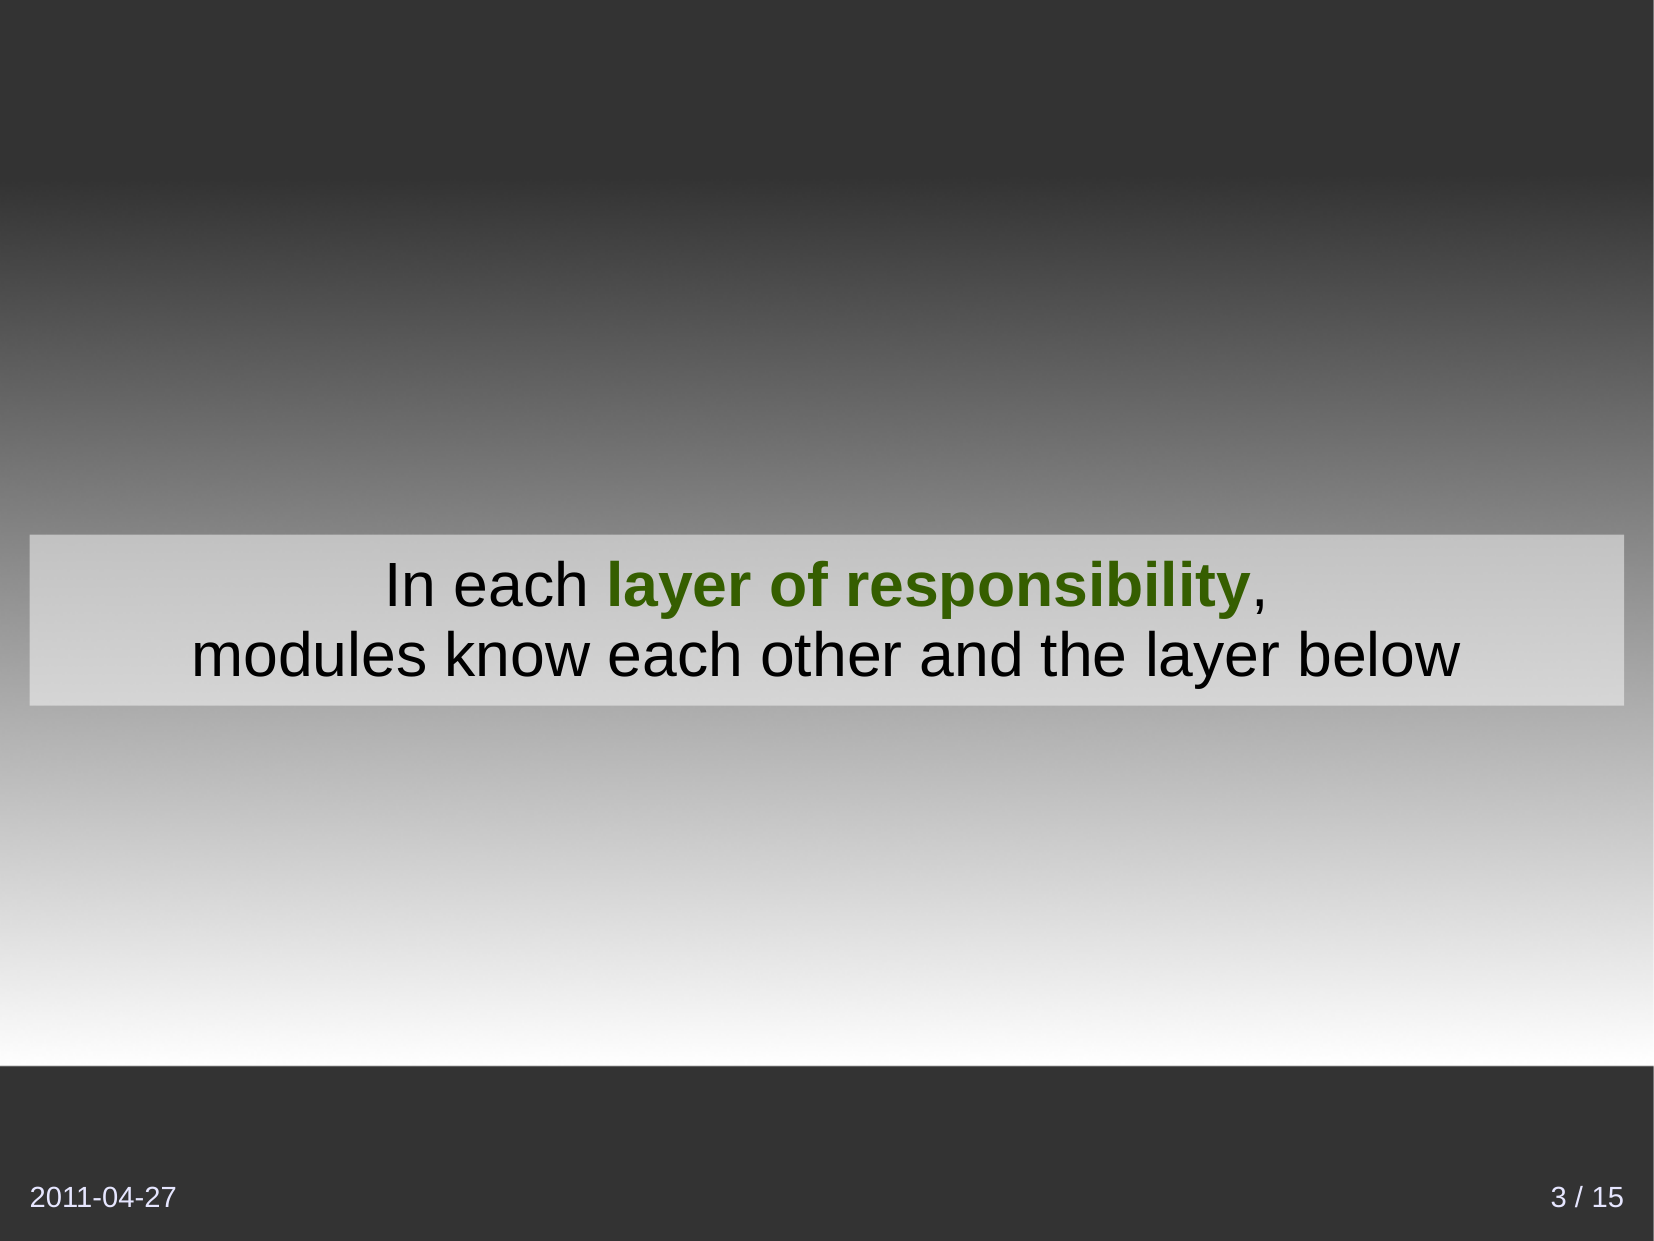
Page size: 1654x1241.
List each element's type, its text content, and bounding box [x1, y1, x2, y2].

picture [0, 0, 1654, 1241]
title In each layer of responsibility, modules know each other and the layer below [29, 534, 1625, 706]
